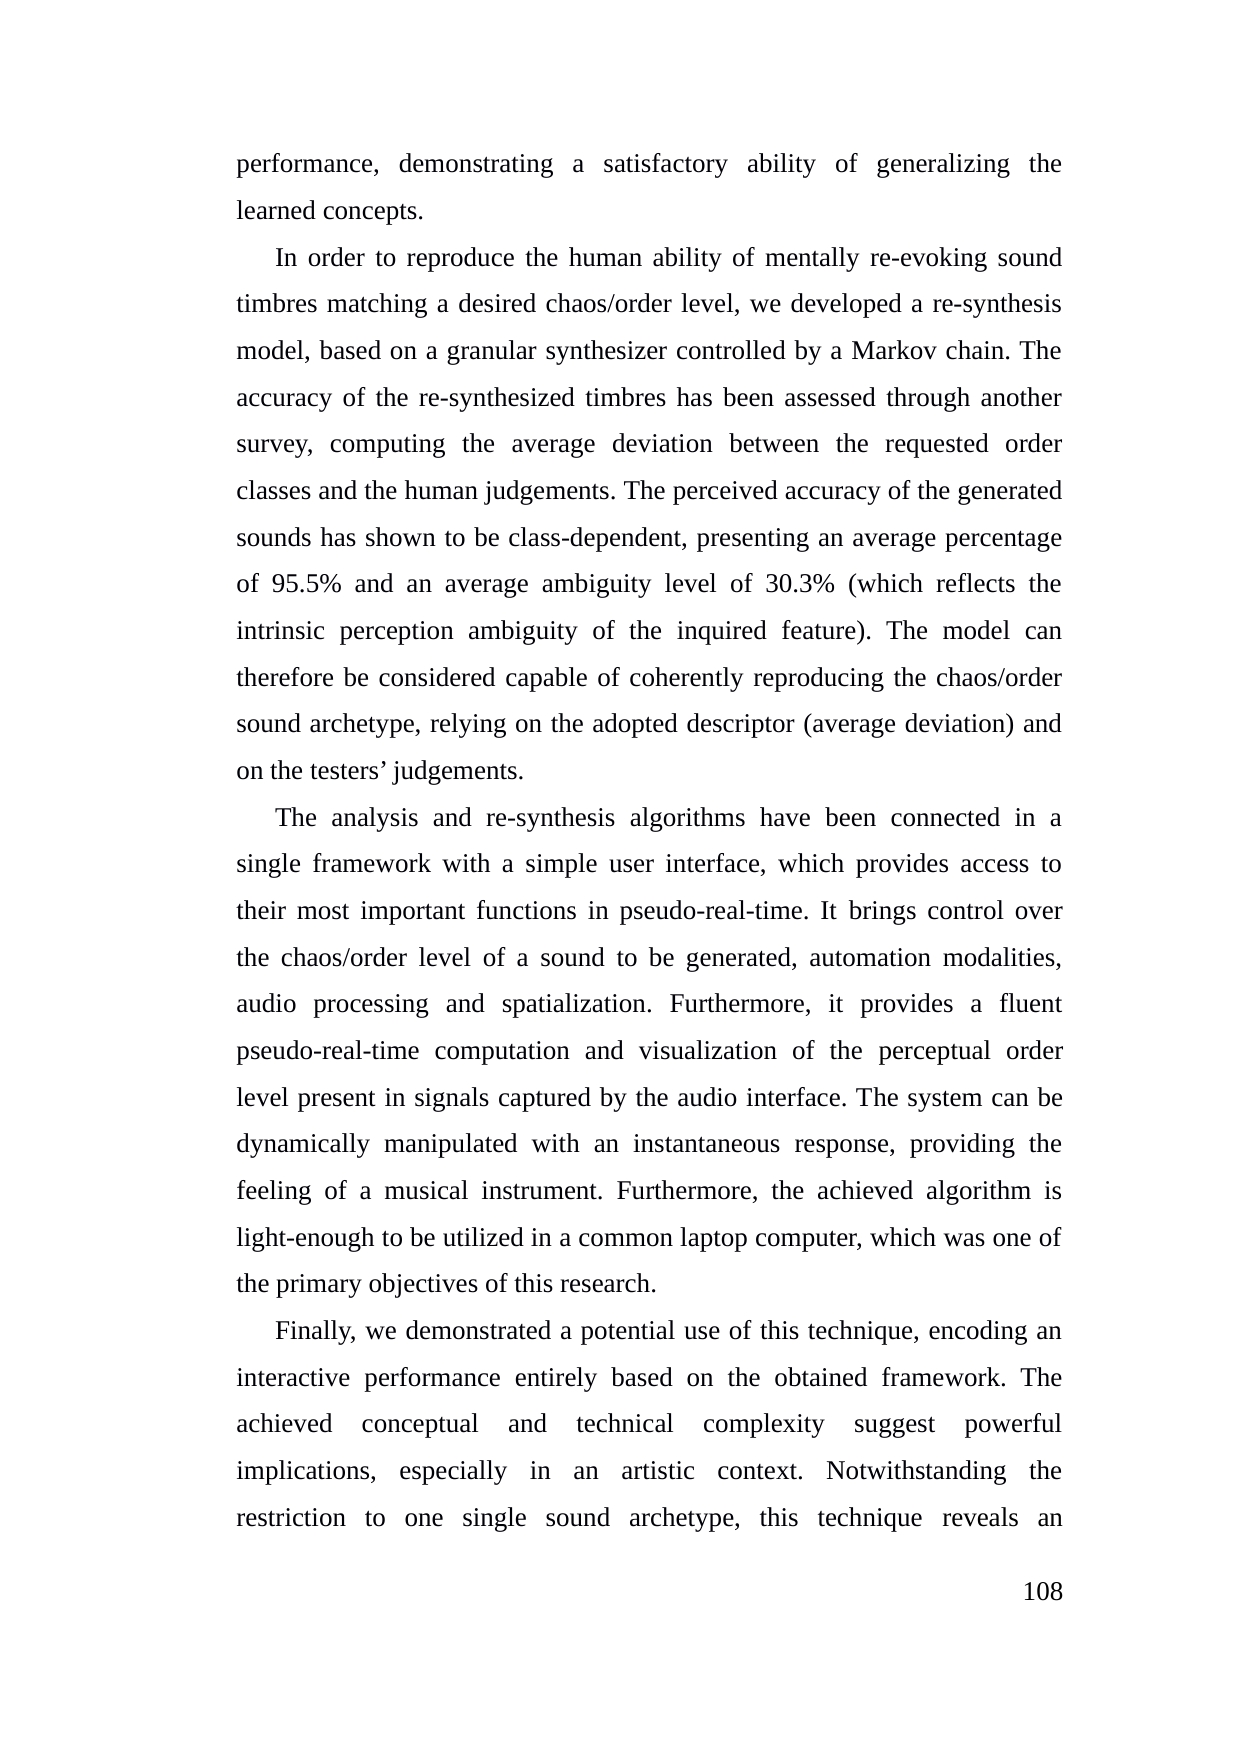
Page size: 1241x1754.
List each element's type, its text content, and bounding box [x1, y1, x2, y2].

text The analysis and re-synthesis algorithms have been connected in a single framework with a simple user interface, which provides access to their most important functions in pseudo-real-time. It brings control over the chaos/order level of a sound to be generated, automation modalities, audio processing and spatialization. Furthermore, it provides a fluent pseudo-real-time computation and visualization of the perceptual order level present in signals captured by the audio interface. The system can be dynamically manipulated with an instantaneous response, providing the feeling of a musical instrument. Furthermore, the achieved algorithm is light-enough to be utilized in a common laptop computer, which was one of the primary objectives of this research. [236, 801, 1063, 1299]
text In order to reproduce the human ability of mentally re-evoking sound timbres matching a desired chaos/order level, we developed a re-synthesis model, based on a granular synthesizer controlled by a Markov chain. The accuracy of the re-synthesized timbres has been assessed through another survey, computing the average deviation between the requested order classes and the human judgements. The perceived accuracy of the generated sounds has shown to be class-dependent, presenting an average percentage of 95.5% and an average ambiguity level of 30.3% (which reflects the intrinsic perception ambiguity of the inquired feature). The model can therefore be considered capable of coherently reproducing the chaos/order sound archetype, relying on the adopted descriptor (average deviation) and on the testers’ judgements. [236, 241, 1063, 785]
text Finally, we demonstrated a potential use of this technique, encoding an interactive performance entirely based on the obtained framework. The achieved conceptual and technical complexity suggest powerful implications, especially in an artistic context. Notwithstanding the restriction to one single sound archetype, this technique reveals an [236, 1314, 1063, 1532]
text performance, demonstrating a satisfactory ability of generalizing the learned concepts. [236, 148, 1063, 225]
